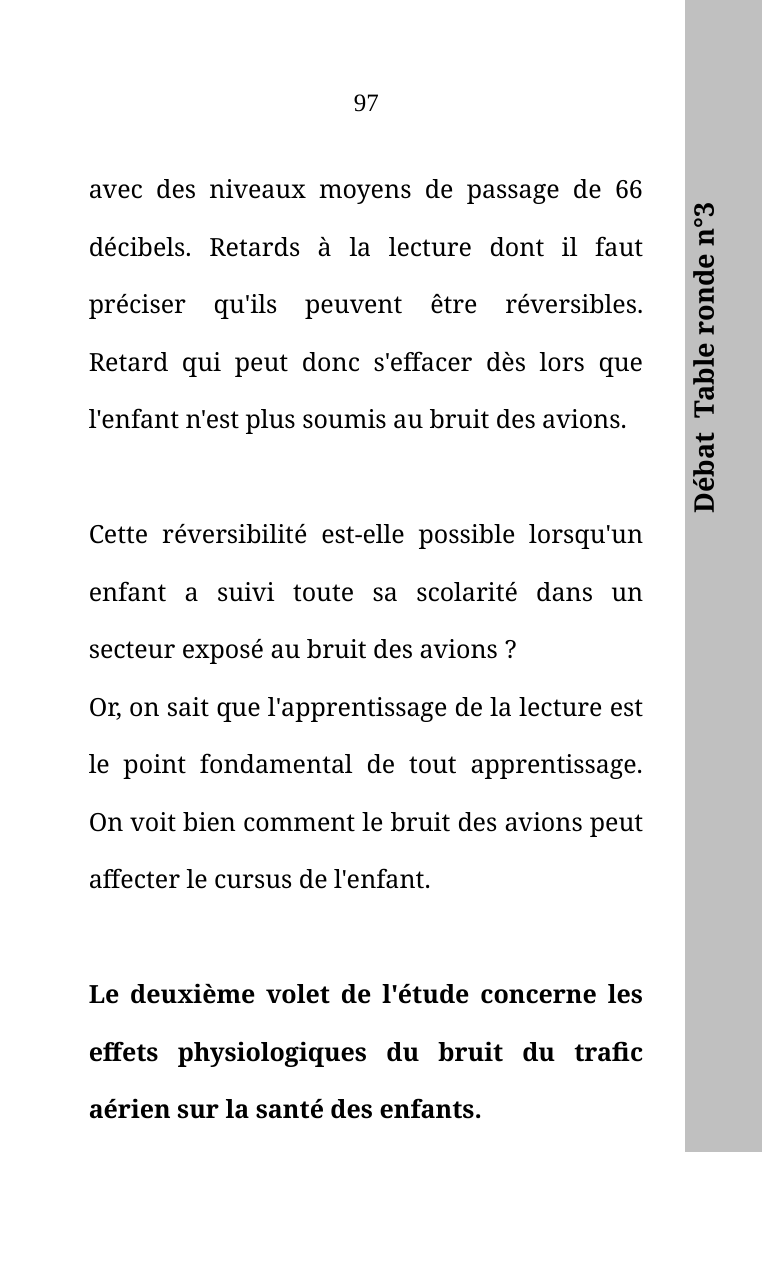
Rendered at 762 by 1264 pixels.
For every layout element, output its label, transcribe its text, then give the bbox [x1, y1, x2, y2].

text Or, on sait que l'apprentissage de la lecture est le point fondamental de tout apprentissage. On voit bien comment le bruit des avions peut affecter le cursus de l'enfant. [88, 666, 644, 896]
text avec des niveaux moyens de passage de 66 décibels. Retards à la lecture dont il faut préciser qu'ils peuvent être réversibles. Retard qui peut donc s'effacer dès lors que l'enfant n'est plus soumis au bruit des avions. [88, 147, 644, 436]
text Cette réversibilité est-elle possible lorsqu'un enfant a suivi toute sa scolarité dans un secteur exposé au bruit des avions ? [88, 494, 644, 666]
text Le deuxième volet de l'étude concerne les effets physiologiques du bruit du trafic aérien sur la santé des enfants. [88, 954, 644, 1126]
text Débat Table ronde n°3 [685, 187, 762, 513]
